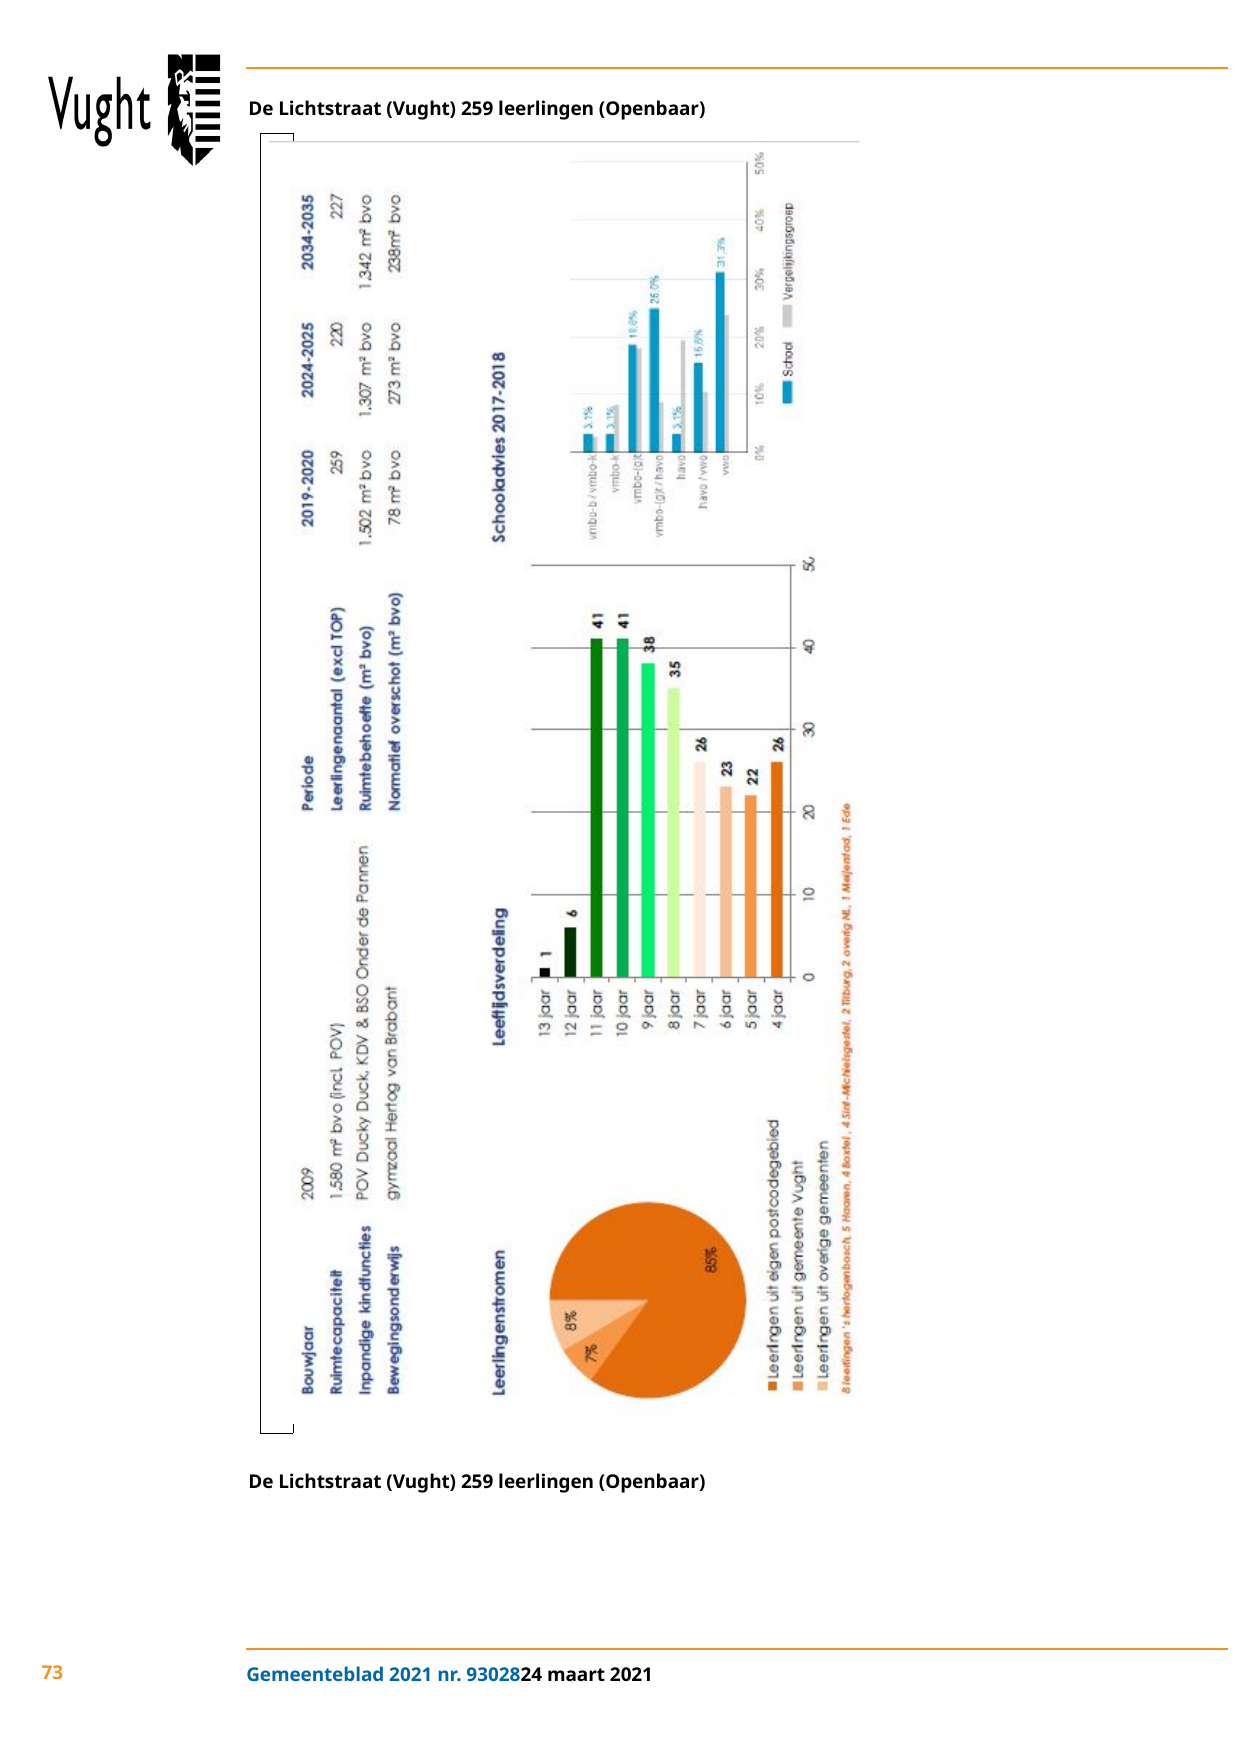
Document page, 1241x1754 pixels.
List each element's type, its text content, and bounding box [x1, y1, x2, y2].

text De Lichtstraat (Vught) 259 leerlingen (Openbaar) [248, 95, 1152, 121]
text De Lichtstraat (Vught) 259 leerlingen (Openbaar) [248, 1468, 1152, 1494]
picture [41, 47, 231, 172]
picture [268, 141, 860, 1424]
